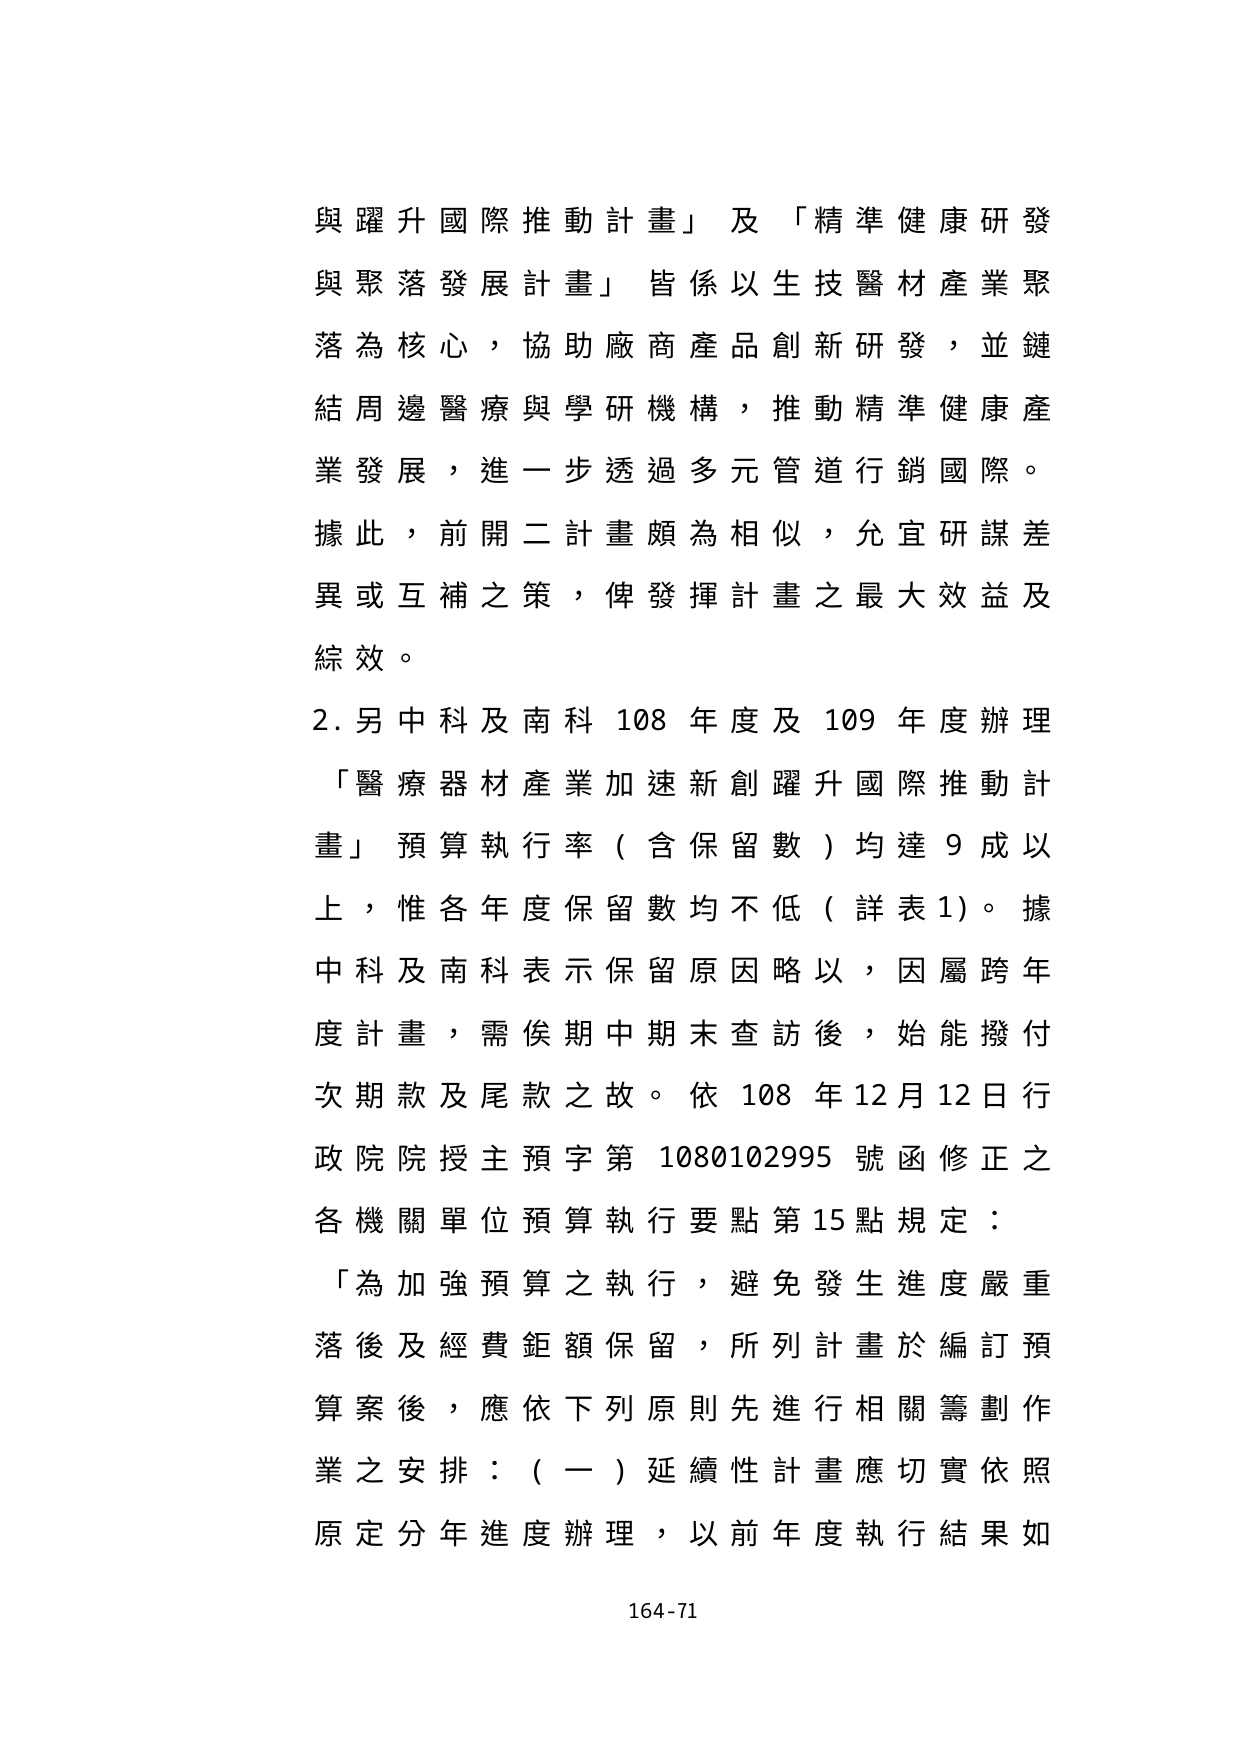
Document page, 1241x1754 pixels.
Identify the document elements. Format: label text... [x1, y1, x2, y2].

text 與躍升國際推動計畫」及「精準健康研發與聚落發展計畫」皆係以生技醫材產業聚落為核心，協助廠商產品創新研發，並鏈結周邊醫療與學研機構，推動精準健康產業發展，進一步透過多元管道行銷國際。據此，前開二計畫頗為相似，允宜研謀差異或互補之策，俾發揮計畫之最大效益及綜效。 [271, 177, 1058, 677]
text 2.另中科及南科108年度及109年度辦理「醫療器材產業加速新創躍升國際推動計畫」預算執行率(含保留數)均達9成以上，惟各年度保留數均不低(詳表1)。據中科及南科表示保留原因略以，因屬跨年度計畫，需俟期中期末查訪後，始能撥付次期款及尾款之故。依108年12月12日行政院院授主預字第1080102995號函修正之各機關單位預算執行要點第15點規定：「為加強預算之執行，避免發生進度嚴重落後及經費鉅額保留，所列計畫於編訂預算案後，應依下列原則先進行相關籌劃作業之安排：(一)延續性計畫應切實依照原定分年進度辦理，以前年度執行結果如 [271, 677, 1058, 1552]
